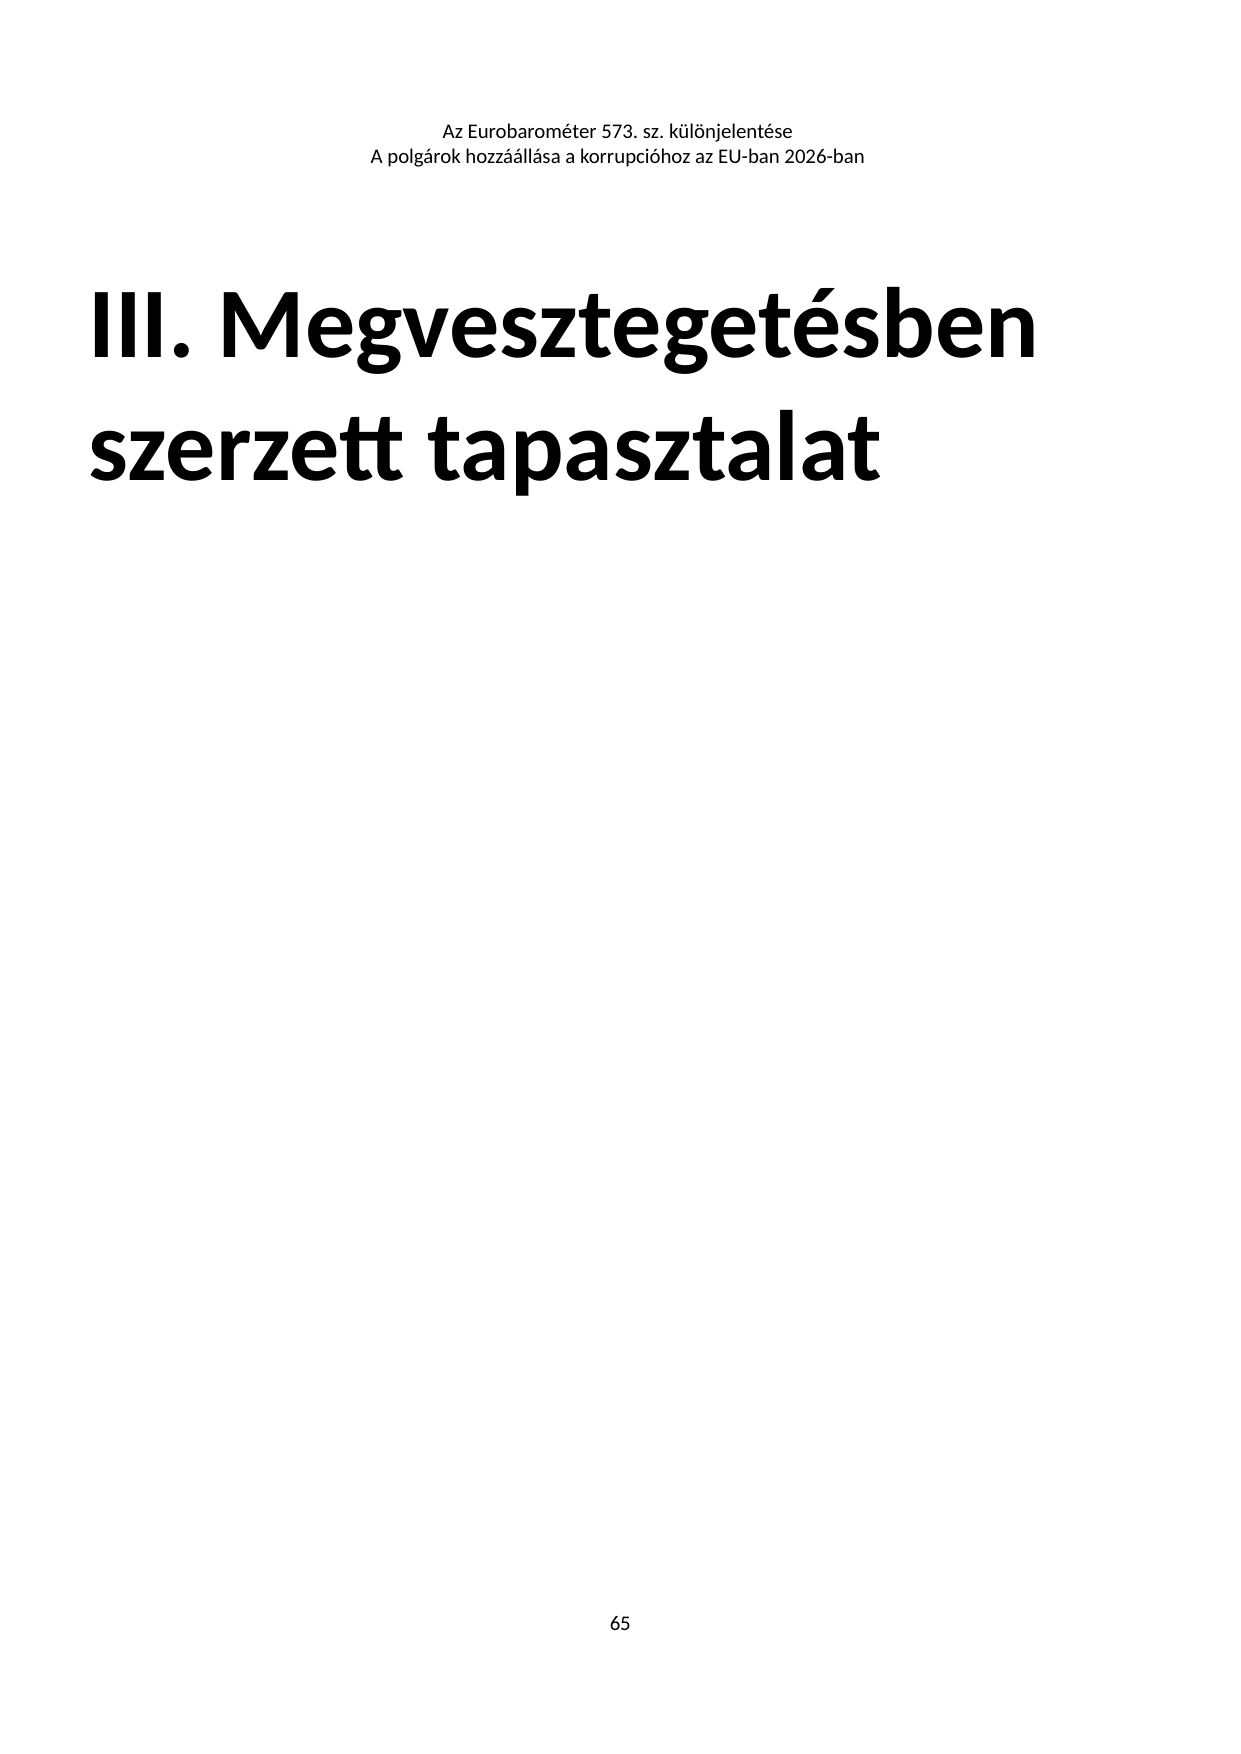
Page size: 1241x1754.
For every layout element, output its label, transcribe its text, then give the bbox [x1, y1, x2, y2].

subtitle III. Megvesztegetésben szerzett tapasztalat [88, 261, 1152, 505]
